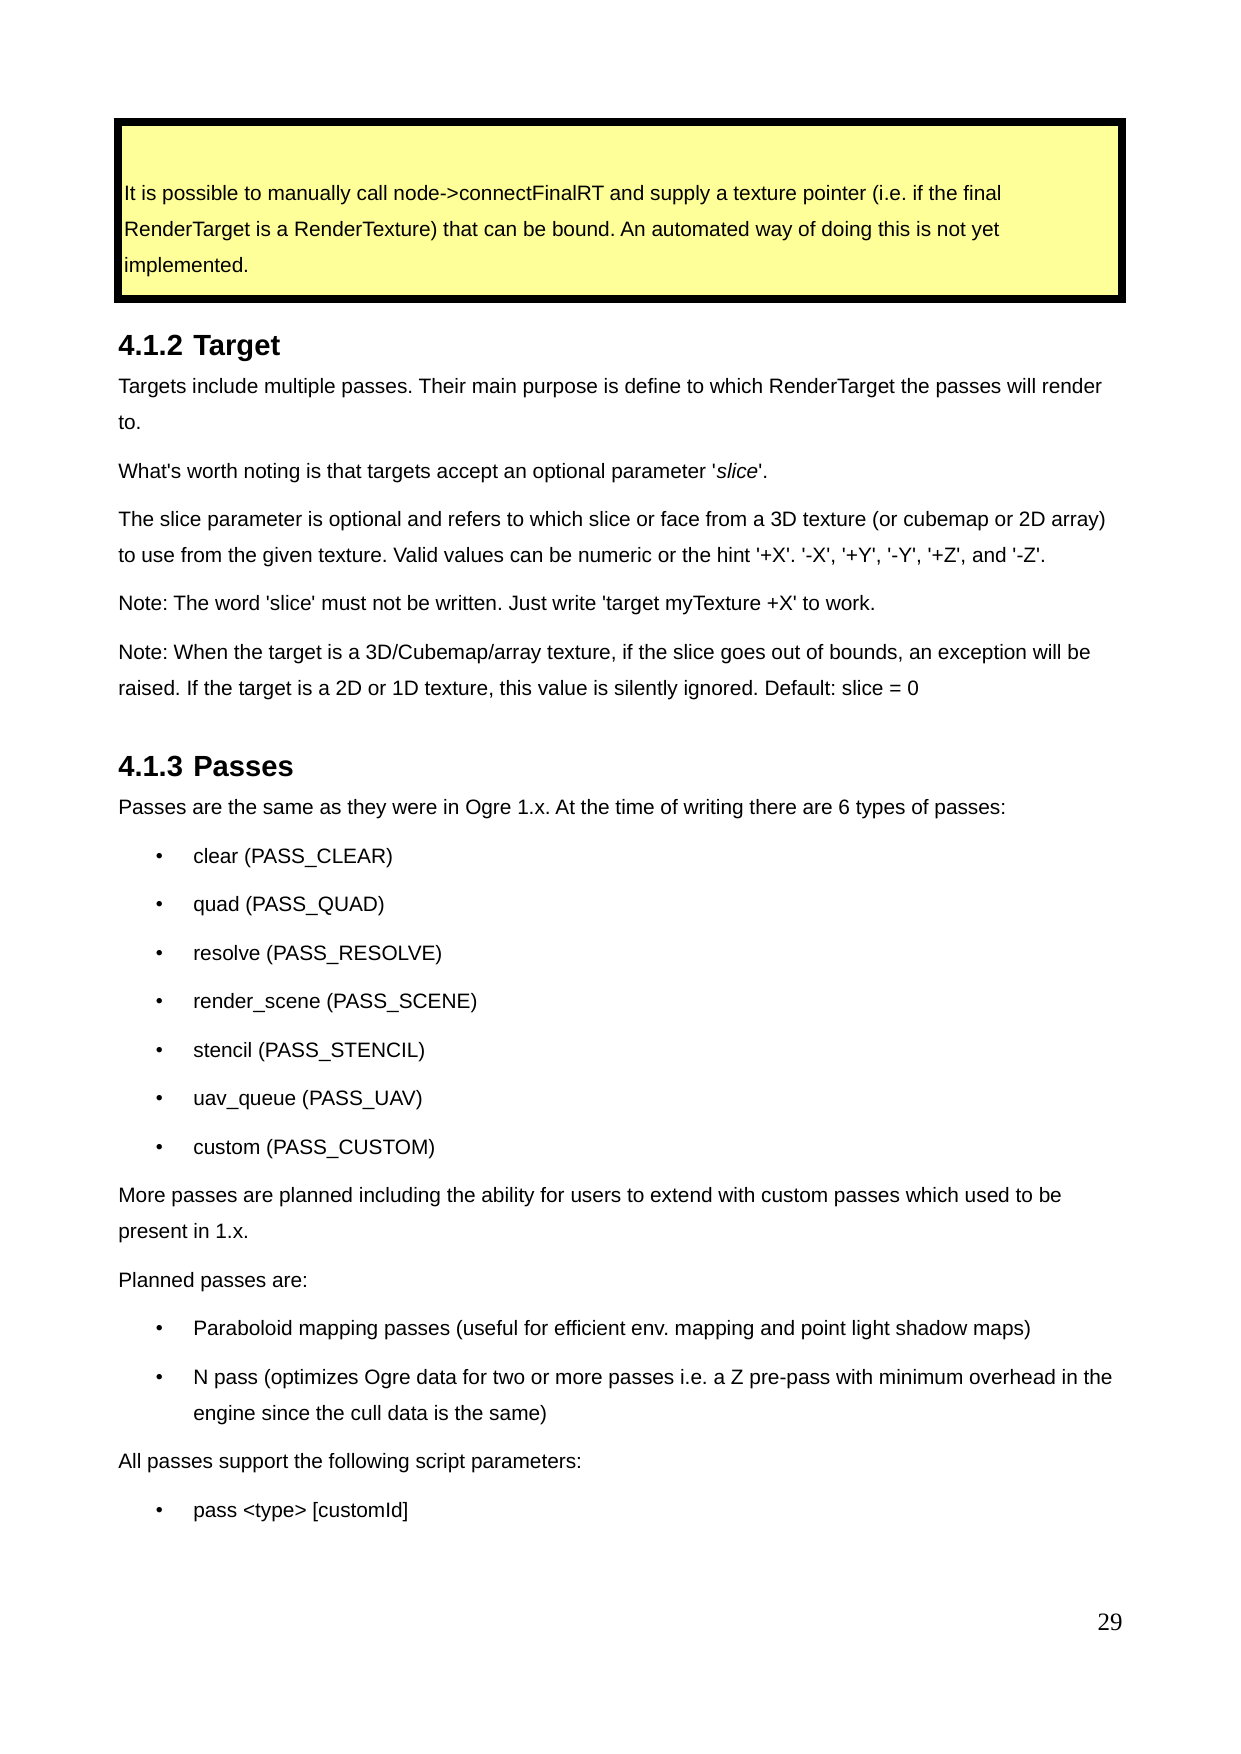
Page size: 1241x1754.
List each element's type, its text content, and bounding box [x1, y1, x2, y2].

text Passes are the same as they were in Ogre 1.x. At the time of writing there are 6 types of passes: [118, 795, 1122, 819]
subtitle Passes [118, 749, 1122, 783]
list render_scene (PASS_SCENE) [156, 989, 1122, 1013]
list N pass (optimizes Ogre data for two or more passes i.e. a Z pre-pass with minimum overhead in the engine since the cull data is the same) [156, 1365, 1122, 1425]
text The slice parameter is optional and refers to which slice or face from a 3D texture (or cubemap or 2D array) to use from the given texture. Valid values can be numeric or the hint '+X'. '-X', '+Y', '-Y', '+Z', and '-Z'. [118, 507, 1122, 567]
table_header It is possible to manually call node->connectFinalRT and supply a texture pointer (i.e. if the final RenderTarget is a RenderTexture) that can be bound. An automated way of doing this is not yet implemented. [122, 126, 1118, 295]
list quad (PASS_QUAD) [156, 892, 1122, 916]
text Targets include multiple passes. Their main purpose is define to which RenderTarget the passes will render to. [118, 374, 1122, 434]
list stencil (PASS_STENCIL) [156, 1038, 1122, 1062]
list clear (PASS_CLEAR) [156, 843, 1122, 868]
list pass <type> [customId] [156, 1498, 1122, 1522]
list resolve (PASS_RESOLVE) [156, 941, 1122, 965]
list Paraboloid mapping passes (useful for efficient env. mapping and point light shadow maps) [156, 1316, 1122, 1340]
list custom (PASS_CUSTOM) [156, 1135, 1122, 1159]
subtitle Target [118, 328, 1122, 362]
text More passes are planned including the ability for users to extend with custom passes which used to be present in 1.x. [118, 1183, 1122, 1243]
text Note: When the target is a 3D/Cubemap/array texture, if the slice goes out of bounds, an exception will be raised. If the target is a 2D or 1D texture, this value is silently ignored. Default: slice = 0 [118, 640, 1122, 699]
text What's worth noting is that targets accept an optional parameter 'slice'. [118, 458, 1122, 482]
list uav_queue (PASS_UAV) [156, 1086, 1122, 1110]
text All passes support the following script parameters: [118, 1449, 1122, 1473]
text Note: The word 'slice' must not be written. Just write 'target myTexture +X' to work. [118, 591, 1122, 615]
text Planned passes are: [118, 1268, 1122, 1292]
